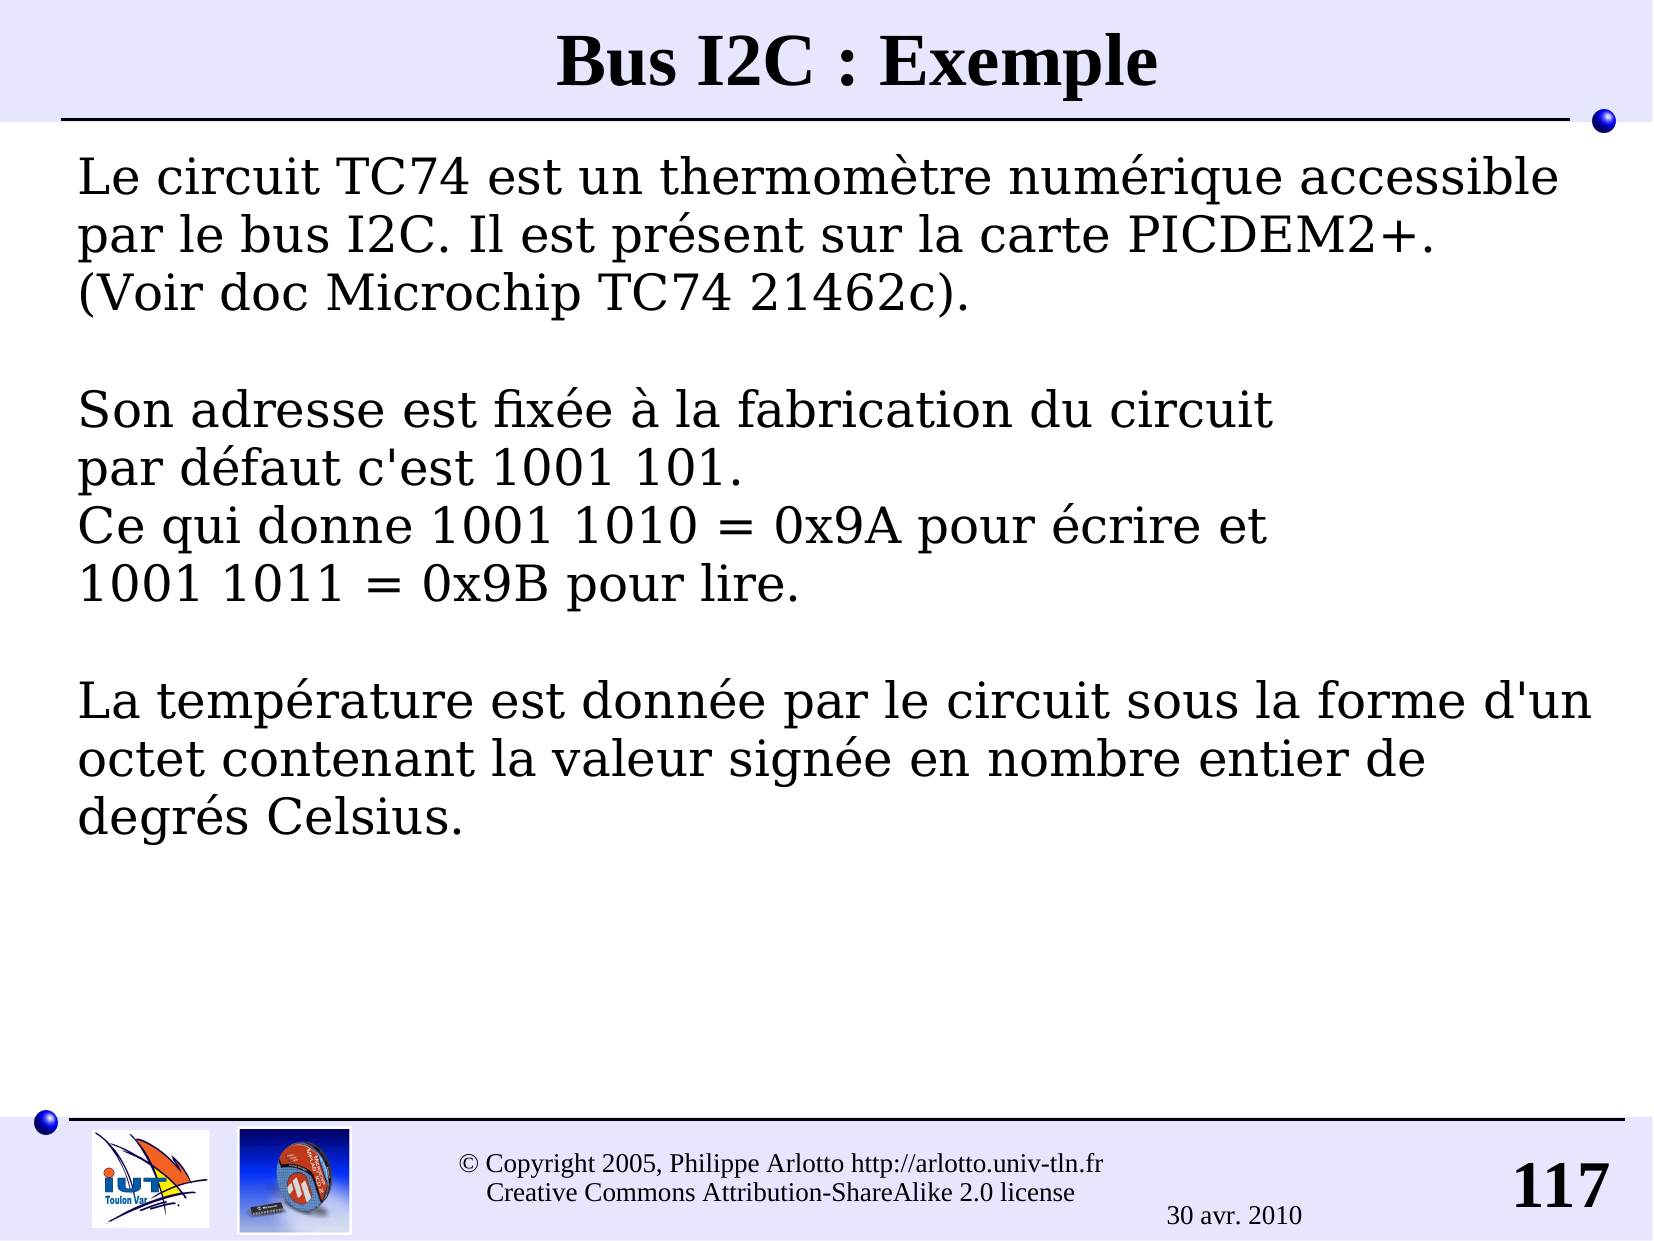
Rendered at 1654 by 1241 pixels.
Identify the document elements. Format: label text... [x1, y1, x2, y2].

picture [237, 1126, 352, 1235]
title Bus I2C : Exemple [95, 11, 1585, 110]
text_box Le circuit TC74 est un thermomètre numérique accessible par le bus I2C. Il est présent sur la carte PICDEM2+. (Voir doc Microchip TC74 21462c). Son adresse est fixée à la fabrication du circuit par défaut c'est 1001 101. Ce qui donne 1001 1010 = 0x9A pour écrire et 1001 1011 = 0x9B pour lire. La température est donnée par le circuit sous la forme d'un octet contenant la valeur signée en nombre entier de degrés Celsius. [77, 147, 1595, 1022]
